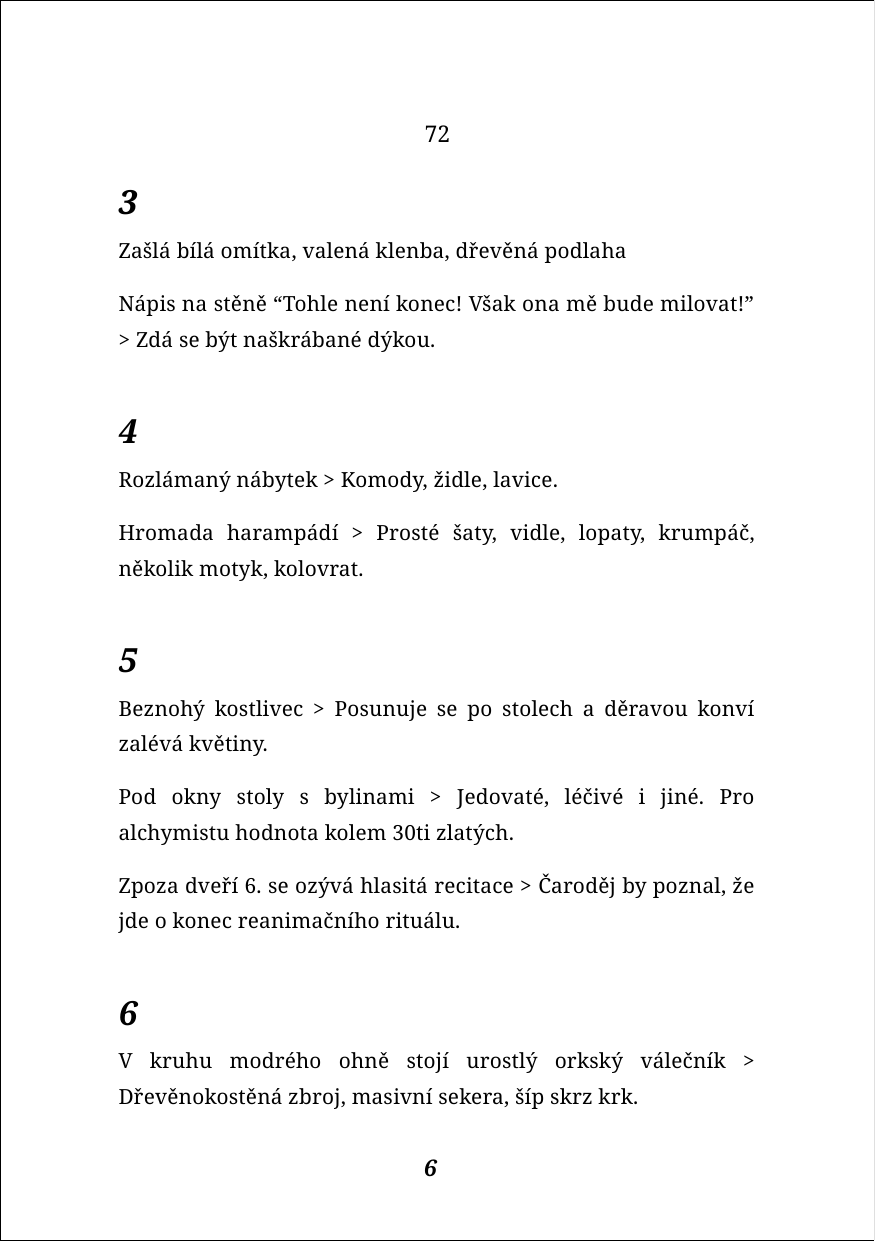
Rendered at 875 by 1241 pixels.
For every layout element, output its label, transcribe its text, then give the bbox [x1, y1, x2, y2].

subtitle 3 [118, 179, 756, 224]
text V kruhu modrého ohně stojí urostlý orkský válečník > Dřevěnokostěná zbroj, masivní sekera, šíp skrz krk. [118, 1047, 756, 1111]
text Zpoza dveří 6. se ozývá hlasitá recitace > Čaroděj by poznal, že jde o konec reanimačního rituálu. [118, 871, 756, 935]
text Zašlá bílá omítka, valená klenba, dřevěná podlaha [118, 236, 756, 264]
text Rozlámaný nábytek > Komody, židle, lavice. [118, 465, 756, 493]
subtitle 5 [118, 636, 756, 682]
text Nápis na stěně “Tohle není konec! Však ona mě bude milovat!” > Zdá se být naškrábané dýkou. [118, 289, 756, 353]
subtitle 6 [118, 989, 756, 1035]
subtitle 4 [118, 408, 756, 453]
text Beznohý kostlivec > Posunuje se po stolech a děravou konví zalévá květiny. [118, 694, 756, 758]
text Pod okny stoly s bylinami > Jedovaté, léčivé i jiné. Pro alchymistu hodnota kolem 30ti zlatých. [118, 782, 756, 846]
text Hromada harampádí > Prosté šaty, vidle, lopaty, krumpáč, několik motyk, kolovrat. [118, 518, 756, 582]
